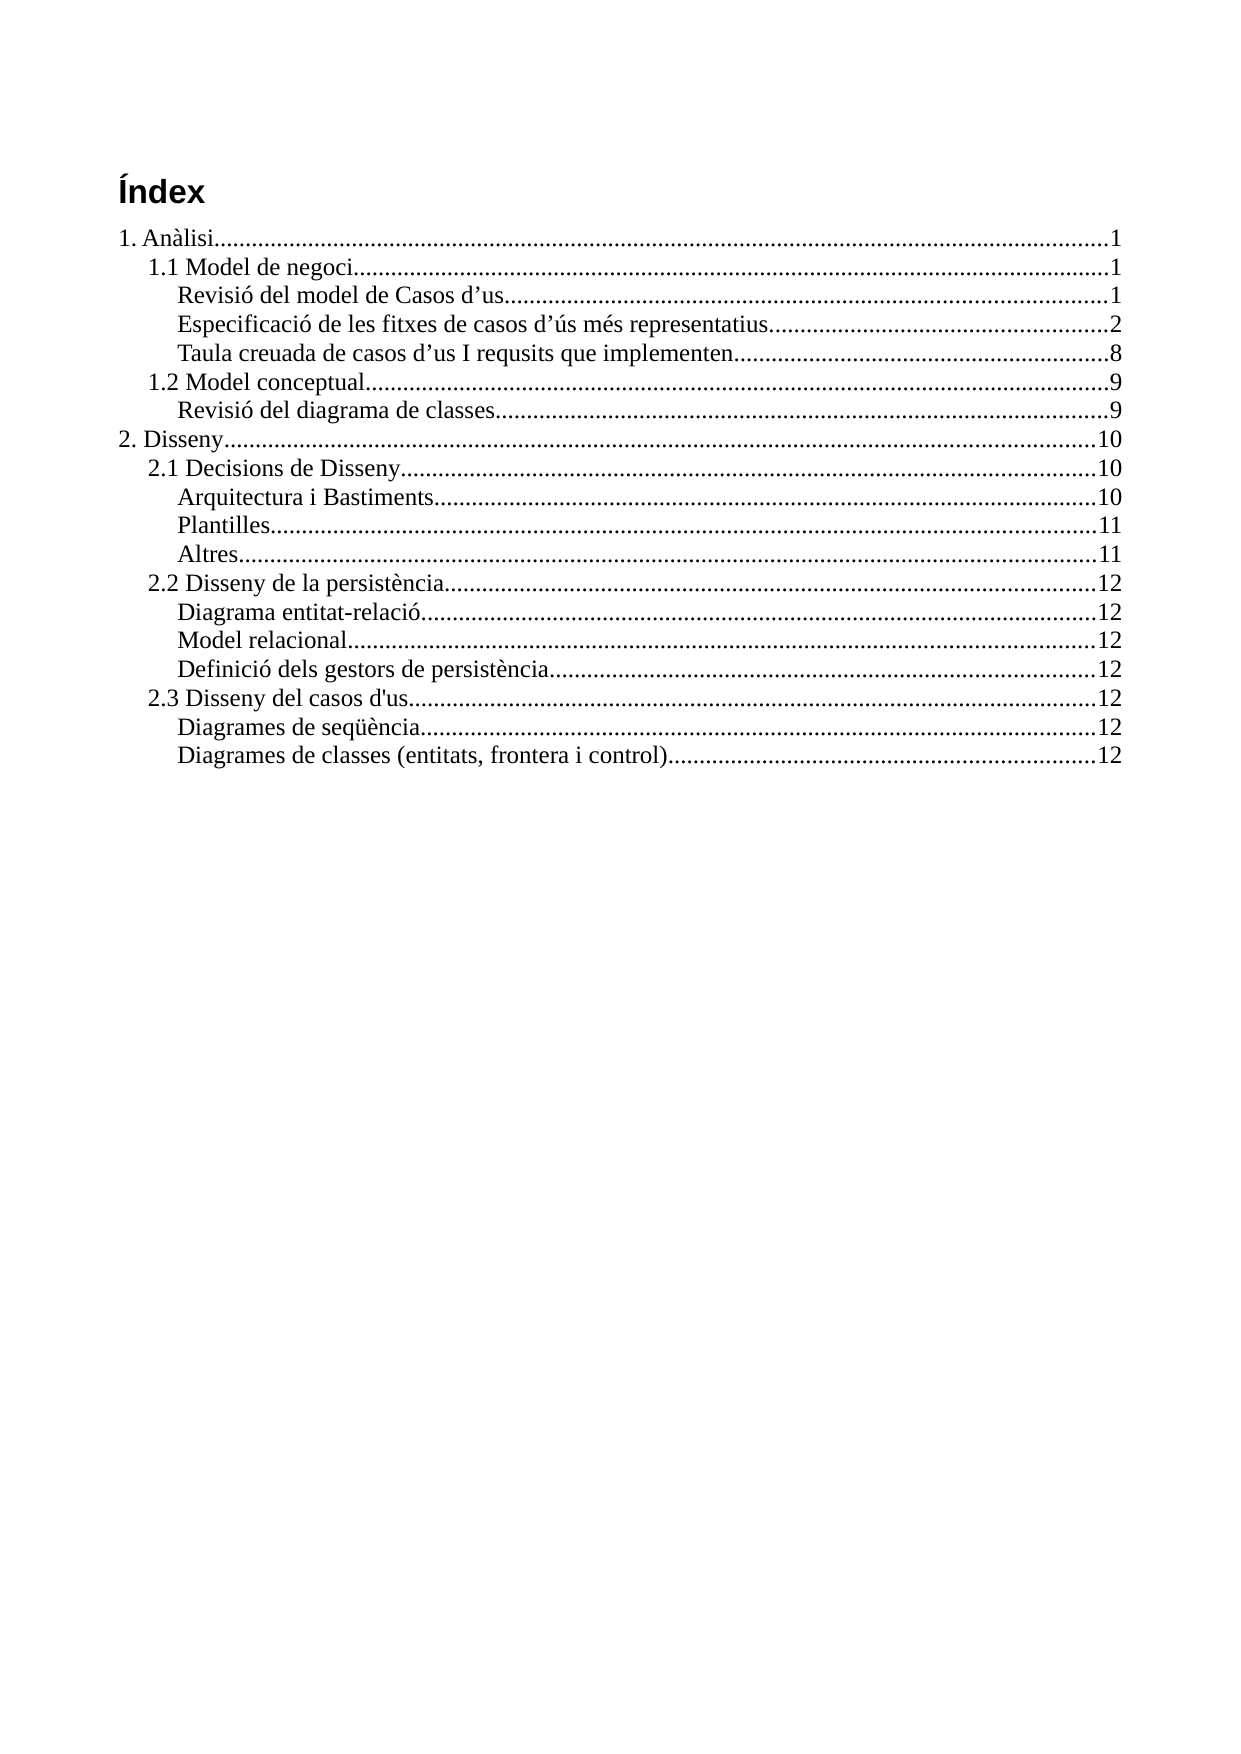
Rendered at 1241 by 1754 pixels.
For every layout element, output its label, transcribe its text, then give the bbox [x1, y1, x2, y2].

text 1. Anàlisi 1 [118, 223, 1122, 252]
text Model relacional 12 [177, 625, 1122, 654]
text Altres 11 [177, 539, 1122, 568]
text Especificació de les fitxes de casos d’ús més representatius. 2 [177, 309, 1122, 338]
text Diagrama entitat-relació. 12 [177, 597, 1122, 625]
text Arquitectura i Bastiments 10 [177, 482, 1122, 510]
text Revisió del model de Casos d’us 1 [177, 280, 1122, 309]
text 2.3 Disseny del casos d'us 12 [148, 683, 1122, 712]
text 2.2 Disseny de la persistència 12 [148, 568, 1122, 597]
subtitle Índex [118, 172, 1122, 210]
text 1.1 Model de negoci 1 [148, 252, 1122, 280]
text 1.2 Model conceptual 9 [148, 367, 1122, 395]
text 2.1 Decisions de Disseny 10 [148, 453, 1122, 482]
text Taula creuada de casos d’us I requsits que implementen 8 [177, 338, 1122, 367]
text Definició dels gestors de persistència. 12 [177, 654, 1122, 683]
text 2. Disseny 10 [118, 424, 1122, 453]
text Plantilles 11 [177, 510, 1122, 539]
text Revisió del diagrama de classes 9 [177, 395, 1122, 424]
text Diagrames de classes (entitats, frontera i control) 12 [177, 740, 1122, 769]
text Diagrames de seqüència 12 [177, 712, 1122, 740]
